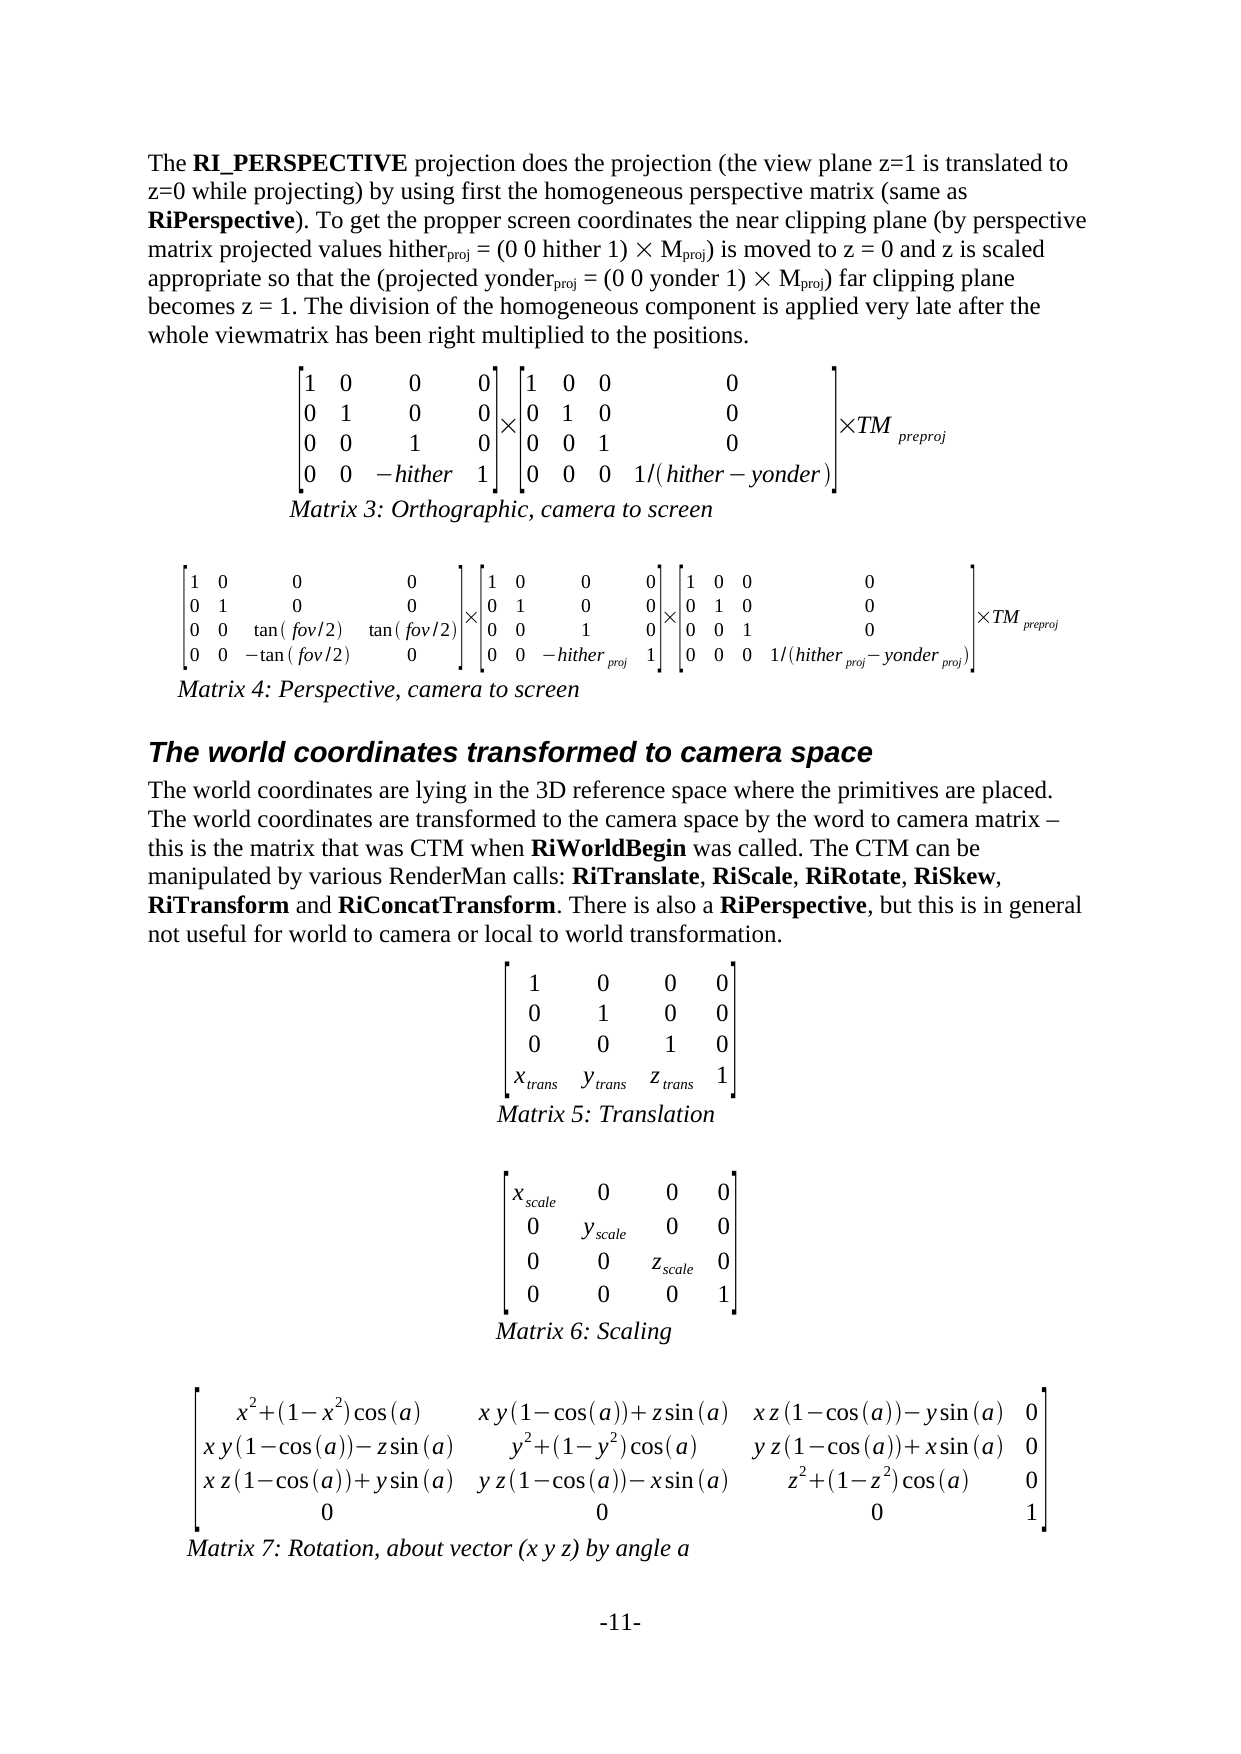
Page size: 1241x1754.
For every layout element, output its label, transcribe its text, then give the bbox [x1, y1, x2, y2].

text Matrix 4: Perspective, camera to screen [177, 564, 1063, 703]
subtitle The world coordinates transformed to camera space [148, 735, 1092, 769]
text Matrix 7: Rotation, about vector (x y z) by angle a [187, 1386, 1053, 1562]
text Matrix 5: Translation [497, 960, 743, 1128]
text Matrix 3: Orthographic, camera to screen [289, 361, 951, 523]
text Matrix 6: Scaling [496, 1169, 745, 1344]
text The RI_PERSPECTIVE projection does the projection (the view plane z=1 is translated to z=0 while projecting) by using first the homogeneous perspective matrix (same as RiPerspective). To get the propper screen coordinates the near clipping plane (by perspective matrix projected values hitherproj = (0 0 hither 1) ´ Mproj) is moved to z = 0 and z is scaled appropriate so that the (projected yonderproj = (0 0 yonder 1) ´ Mproj) far clipping plane becomes z = 1. The division of the homogeneous component is applied very late after the whole viewmatrix has been right multiplied to the positions. [148, 148, 1092, 349]
text The world coordinates are lying in the 3D reference space where the primitives are placed. The world coordinates are transformed to the camera space by the word to camera matrix – this is the matrix that was CTM when RiWorldBegin was called. The CTM can be manipulated by various RenderMan calls: RiTranslate, RiScale, RiRotate, RiSkew, RiTransform and RiConcatTransform. There is also a RiPerspective, but this is in general not useful for world to camera or local to world transformation. [148, 775, 1092, 948]
